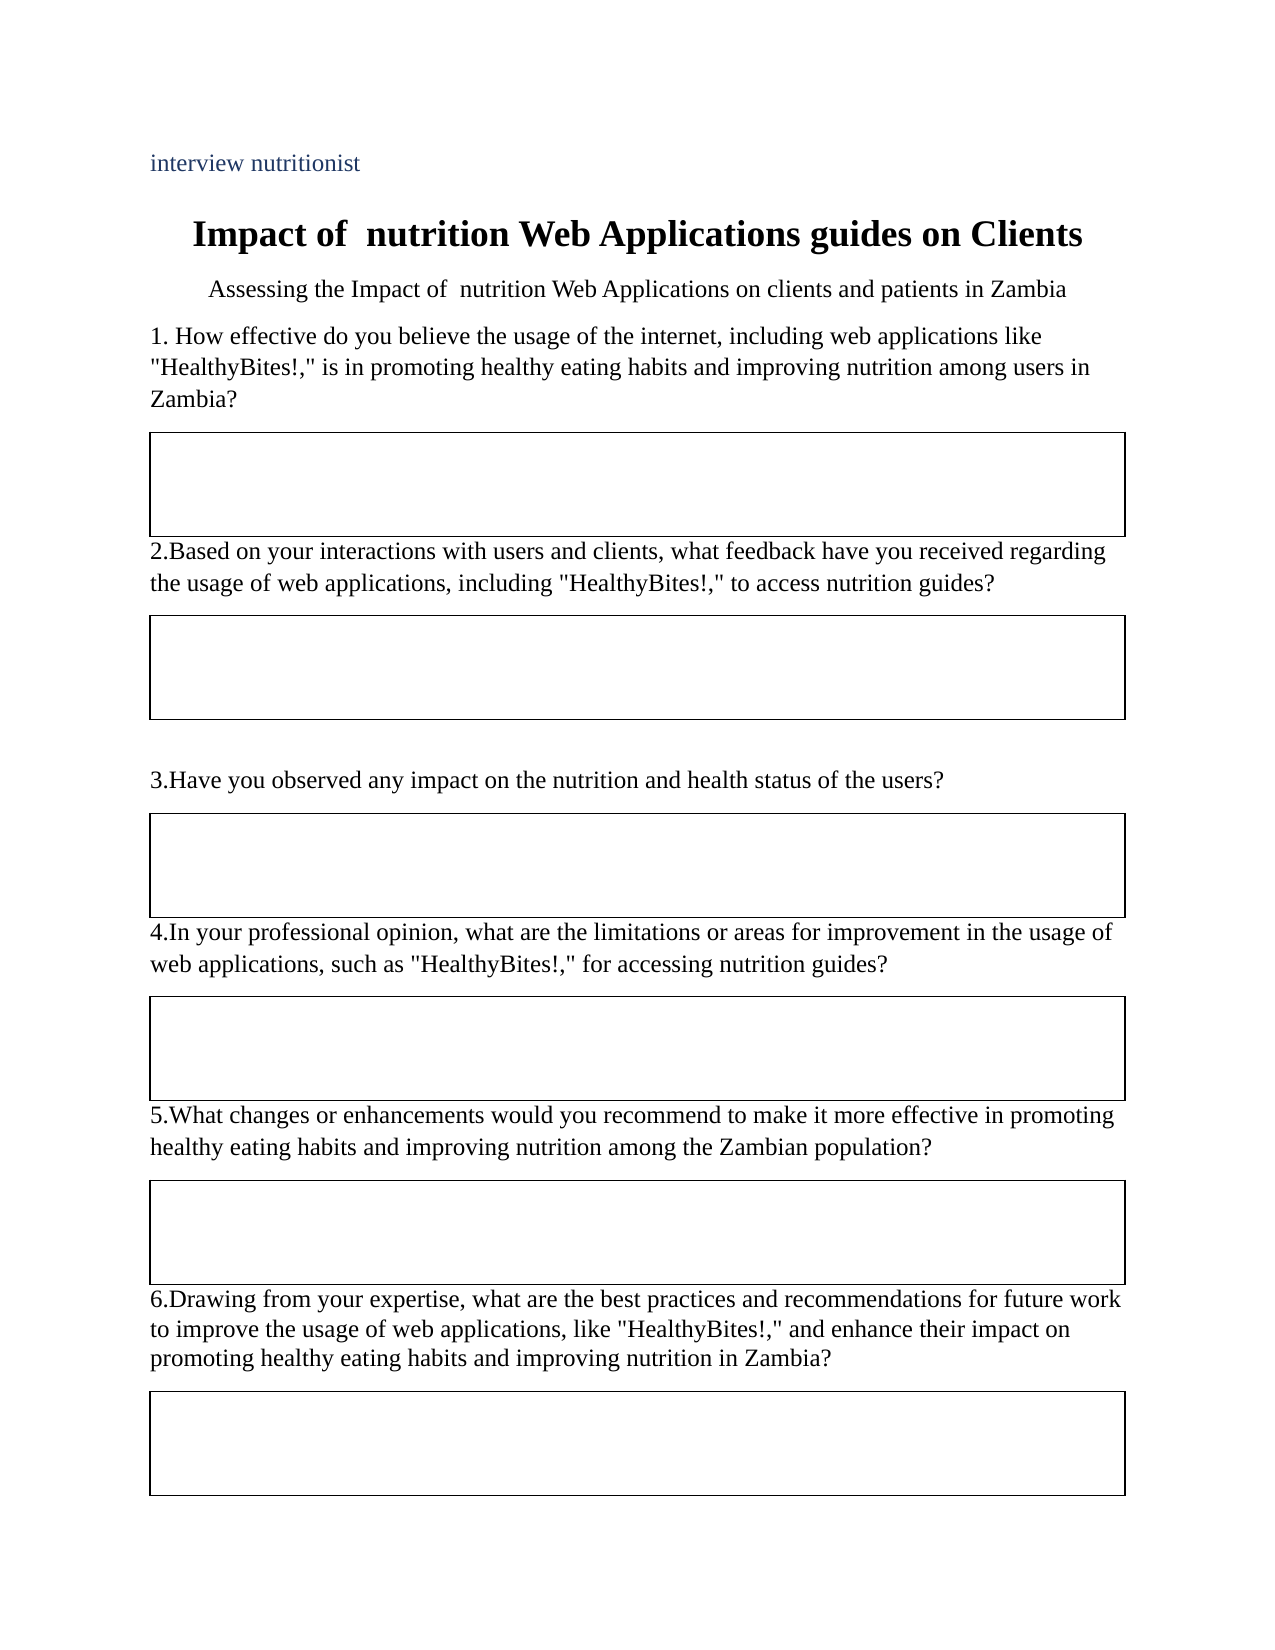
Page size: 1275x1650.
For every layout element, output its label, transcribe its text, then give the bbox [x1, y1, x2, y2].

table_cell [151, 1249, 1124, 1284]
text 4.In your professional opinion, what are the limitations or areas for improvement in the usage of web applications, such as "HealthyBites!," for accessing nutrition guides? [150, 918, 1125, 978]
table_header [151, 616, 1124, 650]
table_header [151, 433, 1124, 467]
table_header [151, 1181, 1124, 1215]
text 5.What changes or enhancements would you recommend to make it more effective in promoting healthy eating habits and improving nutrition among the Zambian population? [150, 1101, 1125, 1161]
text 2.Based on your interactions with users and clients, what feedback have you received regarding the usage of web applications, including "HealthyBites!," to access nutrition guides? [150, 537, 1125, 596]
table_cell [151, 650, 1124, 685]
table_cell [151, 848, 1124, 883]
text Impact of nutrition Web Applications guides on Clients [150, 213, 1125, 255]
text Assessing the Impact of nutrition Web Applications on clients and patients in Zambia [150, 275, 1125, 303]
text 1. How effective do you believe the usage of the internet, including web applications like "HealthyBites!," is in promoting healthy eating habits and improving nutrition among users in Zambia? [150, 322, 1125, 413]
subtitle interview nutritionist [150, 149, 1125, 177]
table_cell [151, 1461, 1124, 1495]
table_header [151, 1392, 1124, 1427]
table_cell [151, 883, 1124, 917]
text 6.Drawing from your expertise, what are the best practices and recommendations for future work to improve the usage of web applications, like "HealthyBites!," and enhance their impact on promoting healthy eating habits and improving nutrition in Zambia? [150, 1285, 1125, 1372]
table_cell [151, 1032, 1124, 1066]
table_cell [151, 1427, 1124, 1461]
table_cell [151, 1066, 1124, 1100]
table_cell [151, 1215, 1124, 1249]
table_cell [151, 467, 1124, 501]
table_header [151, 814, 1124, 848]
table_cell [151, 685, 1124, 719]
table_cell [151, 501, 1124, 536]
text 3.Have you observed any impact on the nutrition and health status of the users? [150, 767, 1125, 794]
table_header [151, 997, 1124, 1032]
